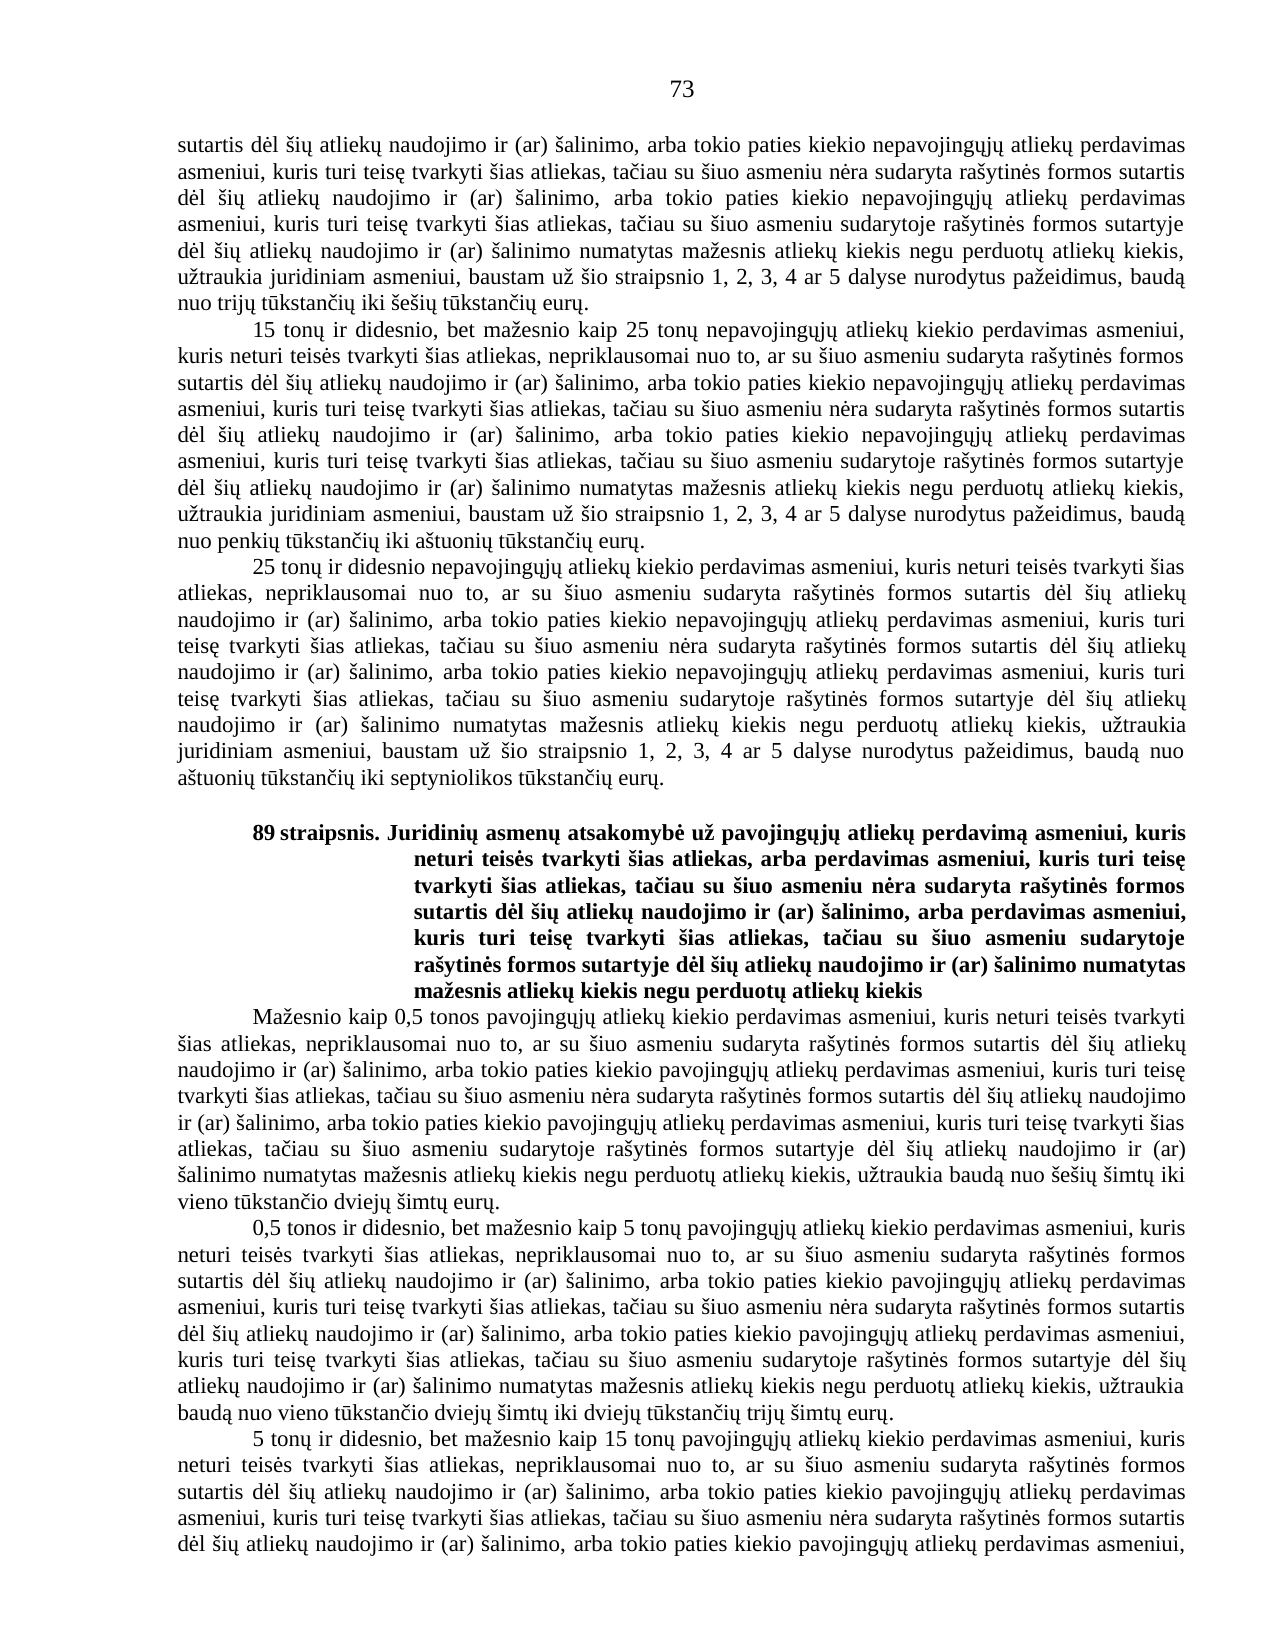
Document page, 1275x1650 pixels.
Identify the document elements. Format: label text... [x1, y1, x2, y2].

text 5 tonų ir didesnio, bet mažesnio kaip 15 tonų pavojingųjų atliekų kiekio perdavimas asmeniui, kuris neturi teisės tvarkyti šias atliekas, nepriklausomai nuo to, ar su šiuo asmeniu sudaryta rašytinės formos sutartis dėl šių atliekų naudojimo ir (ar) šalinimo, arba tokio paties kiekio pavojingųjų atliekų perdavimas asmeniui, kuris turi teisę tvarkyti šias atliekas, tačiau su šiuo asmeniu nėra sudaryta rašytinės formos sutartis dėl šių atliekų naudojimo ir (ar) šalinimo, arba tokio paties kiekio pavojingųjų atliekų perdavimas asmeniui, [177, 1425, 1186, 1557]
text Mažesnio kaip 0,5 tonos pavojingųjų atliekų kiekio perdavimas asmeniui, kuris neturi teisės tvarkyti šias atliekas, nepriklausomai nuo to, ar su šiuo asmeniu sudaryta rašytinės formos sutartis dėl šių atliekų naudojimo ir (ar) šalinimo, arba tokio paties kiekio pavojingųjų atliekų perdavimas asmeniui, kuris turi teisę tvarkyti šias atliekas, tačiau su šiuo asmeniu nėra sudaryta rašytinės formos sutartis dėl šių atliekų naudojimo ir (ar) šalinimo, arba tokio paties kiekio pavojingųjų atliekų perdavimas asmeniui, kuris turi teisę tvarkyti šias atliekas, tačiau su šiuo asmeniu sudarytoje rašytinės formos sutartyje dėl šių atliekų naudojimo ir (ar) šalinimo numatytas mažesnis atliekų kiekis negu perduotų atliekų kiekis, užtraukia baudą nuo šešių šimtų iki vieno tūkstančio dviejų šimtų eurų. [177, 1003, 1186, 1214]
text 15 tonų ir didesnio, bet mažesnio kaip 25 tonų nepavojingųjų atliekų kiekio perdavimas asmeniui, kuris neturi teisės tvarkyti šias atliekas, nepriklausomai nuo to, ar su šiuo asmeniu sudaryta rašytinės formos sutartis dėl šių atliekų naudojimo ir (ar) šalinimo, arba tokio paties kiekio nepavojingųjų atliekų perdavimas asmeniui, kuris turi teisę tvarkyti šias atliekas, tačiau su šiuo asmeniu nėra sudaryta rašytinės formos sutartis dėl šių atliekų naudojimo ir (ar) šalinimo, arba tokio paties kiekio nepavojingųjų atliekų perdavimas asmeniui, kuris turi teisę tvarkyti šias atliekas, tačiau su šiuo asmeniu sudarytoje rašytinės formos sutartyje dėl šių atliekų naudojimo ir (ar) šalinimo numatytas mažesnis atliekų kiekis negu perduotų atliekų kiekis, užtraukia juridiniam asmeniui, baustam už šio straipsnio 1, 2, 3, 4 ar 5 dalyse nurodytus pažeidimus, baudą nuo penkių tūkstančių iki aštuonių tūkstančių eurų. [177, 316, 1186, 553]
text sutartis dėl šių atliekų naudojimo ir (ar) šalinimo, arba tokio paties kiekio nepavojingųjų atliekų perdavimas asmeniui, kuris turi teisę tvarkyti šias atliekas, tačiau su šiuo asmeniu nėra sudaryta rašytinės formos sutartis dėl šių atliekų naudojimo ir (ar) šalinimo, arba tokio paties kiekio nepavojingųjų atliekų perdavimas asmeniui, kuris turi teisę tvarkyti šias atliekas, tačiau su šiuo asmeniu sudarytoje rašytinės formos sutartyje dėl šių atliekų naudojimo ir (ar) šalinimo numatytas mažesnis atliekų kiekis negu perduotų atliekų kiekis, užtraukia juridiniam asmeniui, baustam už šio straipsnio 1, 2, 3, 4 ar 5 dalyse nurodytus pažeidimus, baudą nuo trijų tūkstančių iki šešių tūkstančių eurų. [177, 131, 1186, 316]
text 89 straipsnis. Juridinių asmenų atsakomybė už pavojingųjų atliekų perdavimą asmeniui, kuris neturi teisės tvarkyti šias atliekas, arba perdavimas asmeniui, kuris turi teisę tvarkyti šias atliekas, tačiau su šiuo asmeniu nėra sudaryta rašytinės formos sutartis dėl šių atliekų naudojimo ir (ar) šalinimo, arba perdavimas asmeniui, kuris turi teisę tvarkyti šias atliekas, tačiau su šiuo asmeniu sudarytoje rašytinės formos sutartyje dėl šių atliekų naudojimo ir (ar) šalinimo numatytas mažesnis atliekų kiekis negu perduotų atliekų kiekis [252, 819, 1186, 1003]
text 0,5 tonos ir didesnio, bet mažesnio kaip 5 tonų pavojingųjų atliekų kiekio perdavimas asmeniui, kuris neturi teisės tvarkyti šias atliekas, nepriklausomai nuo to, ar su šiuo asmeniu sudaryta rašytinės formos sutartis dėl šių atliekų naudojimo ir (ar) šalinimo, arba tokio paties kiekio pavojingųjų atliekų perdavimas asmeniui, kuris turi teisę tvarkyti šias atliekas, tačiau su šiuo asmeniu nėra sudaryta rašytinės formos sutartis dėl šių atliekų naudojimo ir (ar) šalinimo, arba tokio paties kiekio pavojingųjų atliekų perdavimas asmeniui, kuris turi teisę tvarkyti šias atliekas, tačiau su šiuo asmeniu sudarytoje rašytinės formos sutartyje dėl šių atliekų naudojimo ir (ar) šalinimo numatytas mažesnis atliekų kiekis negu perduotų atliekų kiekis, užtraukia baudą nuo vieno tūkstančio dviejų šimtų iki dviejų tūkstančių trijų šimtų eurų. [177, 1214, 1186, 1425]
text 25 tonų ir didesnio nepavojingųjų atliekų kiekio perdavimas asmeniui, kuris neturi teisės tvarkyti šias atliekas, nepriklausomai nuo to, ar su šiuo asmeniu sudaryta rašytinės formos sutartis dėl šių atliekų naudojimo ir (ar) šalinimo, arba tokio paties kiekio nepavojingųjų atliekų perdavimas asmeniui, kuris turi teisę tvarkyti šias atliekas, tačiau su šiuo asmeniu nėra sudaryta rašytinės formos sutartis dėl šių atliekų naudojimo ir (ar) šalinimo, arba tokio paties kiekio nepavojingųjų atliekų perdavimas asmeniui, kuris turi teisę tvarkyti šias atliekas, tačiau su šiuo asmeniu sudarytoje rašytinės formos sutartyje dėl šių atliekų naudojimo ir (ar) šalinimo numatytas mažesnis atliekų kiekis negu perduotų atliekų kiekis, užtraukia juridiniam asmeniui, baustam už šio straipsnio 1, 2, 3, 4 ar 5 dalyse nurodytus pažeidimus, baudą nuo aštuonių tūkstančių iki septyniolikos tūkstančių eurų. [177, 553, 1186, 790]
